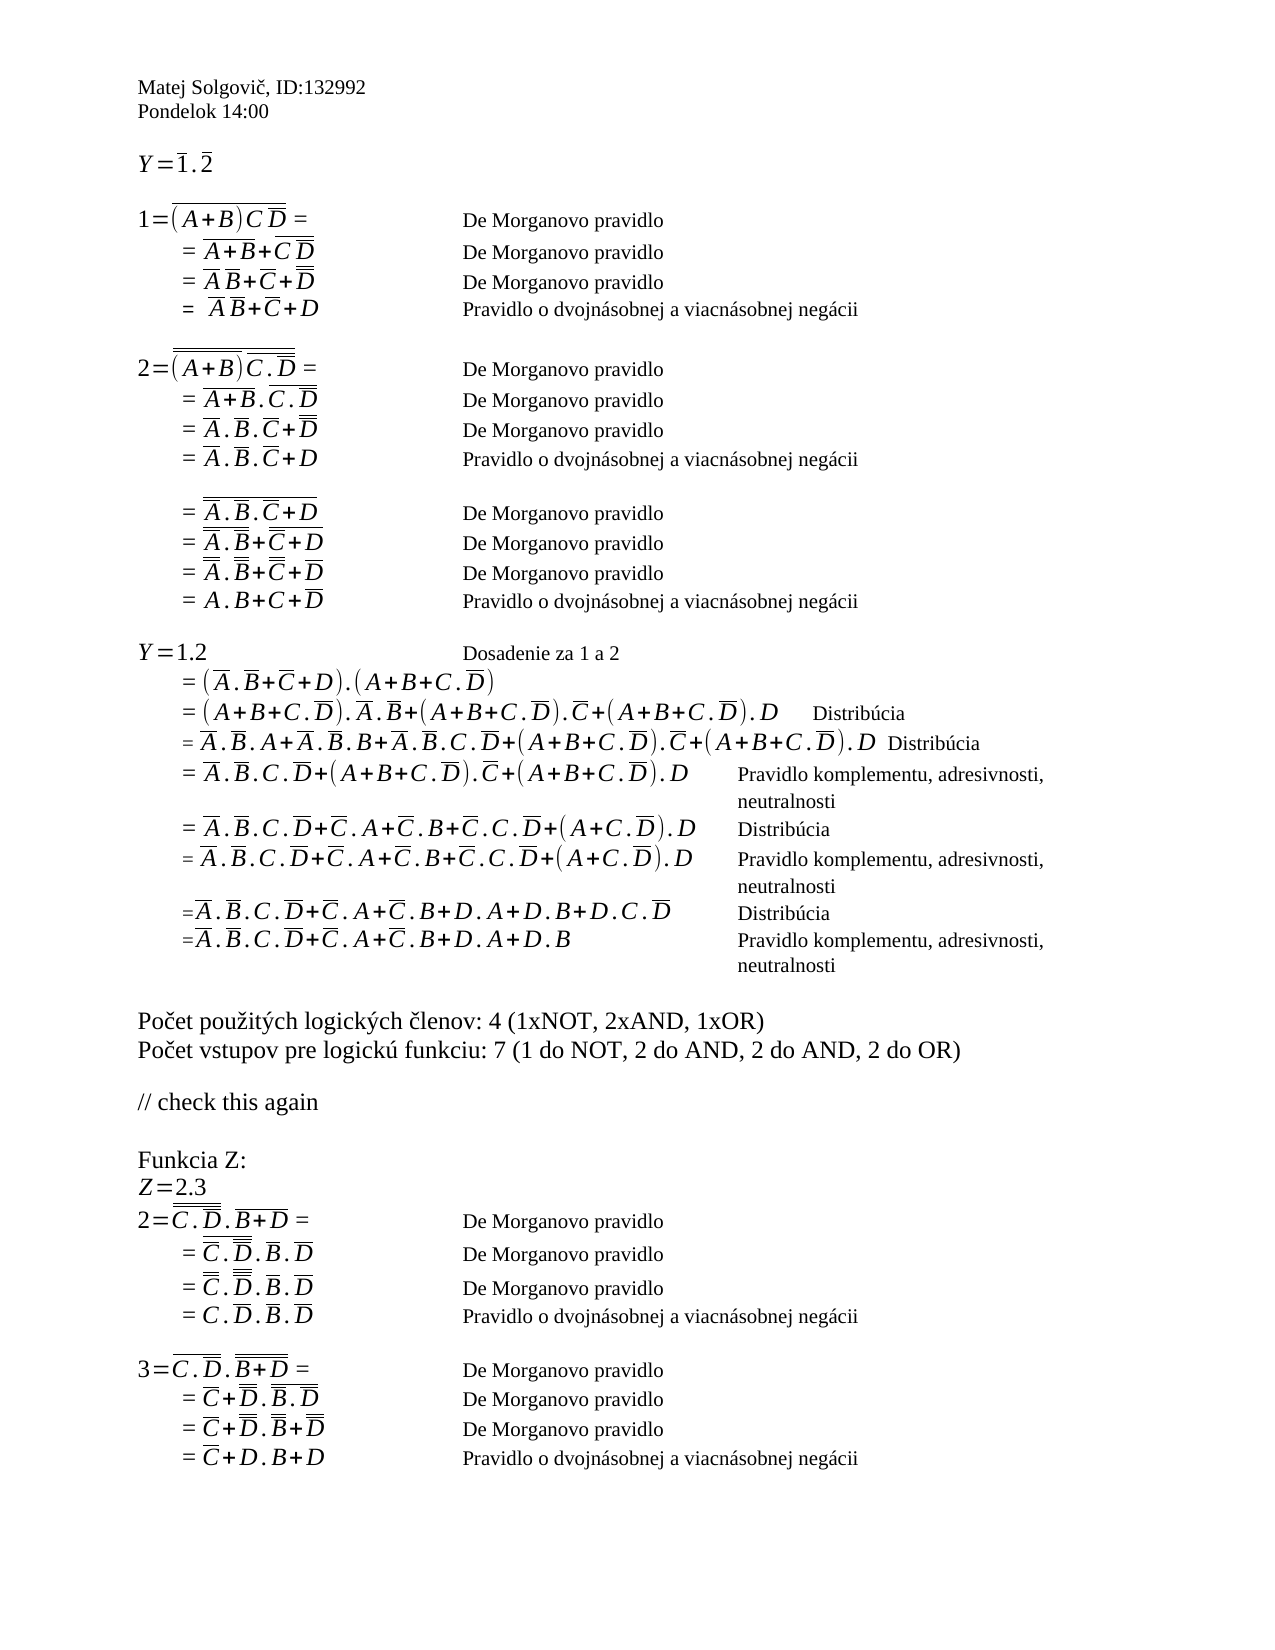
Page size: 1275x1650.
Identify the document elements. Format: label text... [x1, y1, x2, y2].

text Počet použitých logických členov: 4 (1xNOT, 2xAND, 1xOR) [137, 1006, 1138, 1035]
text = De Morganovo pravidlo [137, 525, 1138, 555]
text = Distribúcia [137, 898, 1138, 925]
text // check this again [137, 1087, 1138, 1116]
text Funkcia Z: [137, 1145, 1138, 1173]
text = Pravidlo komplementu, adresivnosti, neutralnosti [137, 843, 1138, 898]
text = De Morganovo pravidlo [137, 235, 1138, 265]
text Počet vstupov pre logickú funkciu: 7 (1 do NOT, 2 do AND, 2 do AND, 2 do OR) [137, 1035, 1138, 1063]
text = De Morganovo pravidlo [137, 265, 1138, 294]
text = Distribúcia [137, 697, 1138, 728]
text = De Morganovo pravidlo [137, 347, 1138, 383]
text = Pravidlo komplementu, adresivnosti, neutralnosti [137, 925, 1138, 977]
text = Pravidlo o dvojnásobnej a viacnásobnej negácii [137, 294, 1138, 323]
text = De Morganovo pravidlo [137, 1412, 1138, 1442]
text = Distribúcia [137, 728, 1138, 758]
text = De Morganovo pravidlo [137, 1382, 1138, 1412]
text = De Morganovo pravidlo [137, 1201, 1138, 1234]
text = Distribúcia [137, 813, 1138, 843]
text = Pravidlo o dvojnásobnej a viacnásobnej negácii [137, 585, 1138, 614]
text = De Morganovo pravidlo [137, 383, 1138, 413]
text = De Morganovo pravidlo [137, 1267, 1138, 1300]
text = Pravidlo komplementu, adresivnosti, neutralnosti [137, 758, 1138, 813]
text = De Morganovo pravidlo [137, 495, 1138, 525]
text Dosadenie za 1 a 2 [137, 638, 1138, 667]
text = De Morganovo pravidlo [137, 1234, 1138, 1267]
text = De Morganovo pravidlo [137, 201, 1138, 235]
text = [137, 667, 1138, 697]
text = De Morganovo pravidlo [137, 1353, 1138, 1382]
text = Pravidlo o dvojnásobnej a viacnásobnej negácii [137, 1442, 1138, 1471]
text = De Morganovo pravidlo [137, 555, 1138, 585]
text = De Morganovo pravidlo [137, 413, 1138, 443]
text = Pravidlo o dvojnásobnej a viacnásobnej negácii [137, 443, 1138, 472]
text = Pravidlo o dvojnásobnej a viacnásobnej negácii [137, 1300, 1138, 1329]
